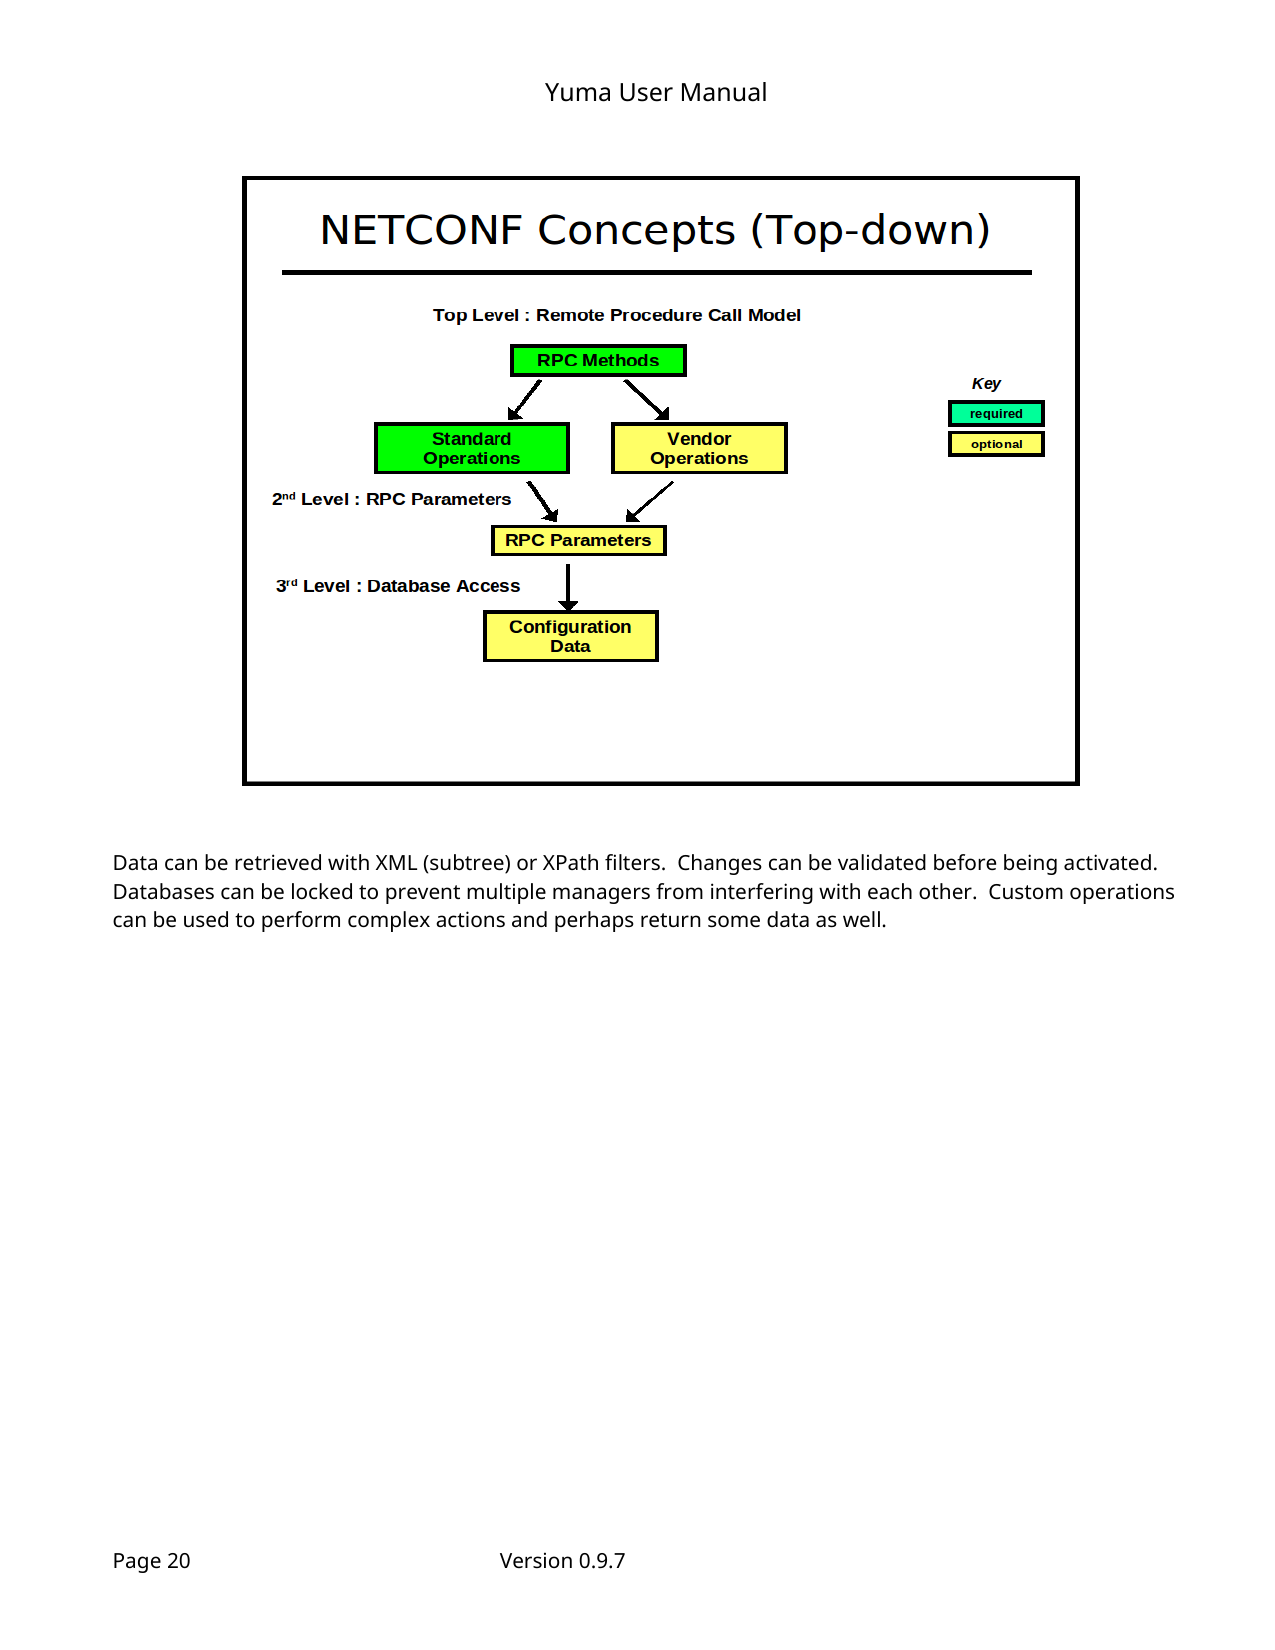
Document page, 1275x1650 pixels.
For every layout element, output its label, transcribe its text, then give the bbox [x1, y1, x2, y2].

picture [178, 138, 1134, 808]
text Data can be retrieved with XML (subtree) or XPath filters. Changes can be validated before being activated. Databases can be locked to prevent multiple managers from interfering with each other. Custom operations can be used to perform complex actions and perhaps return some data as well. [112, 848, 1200, 934]
